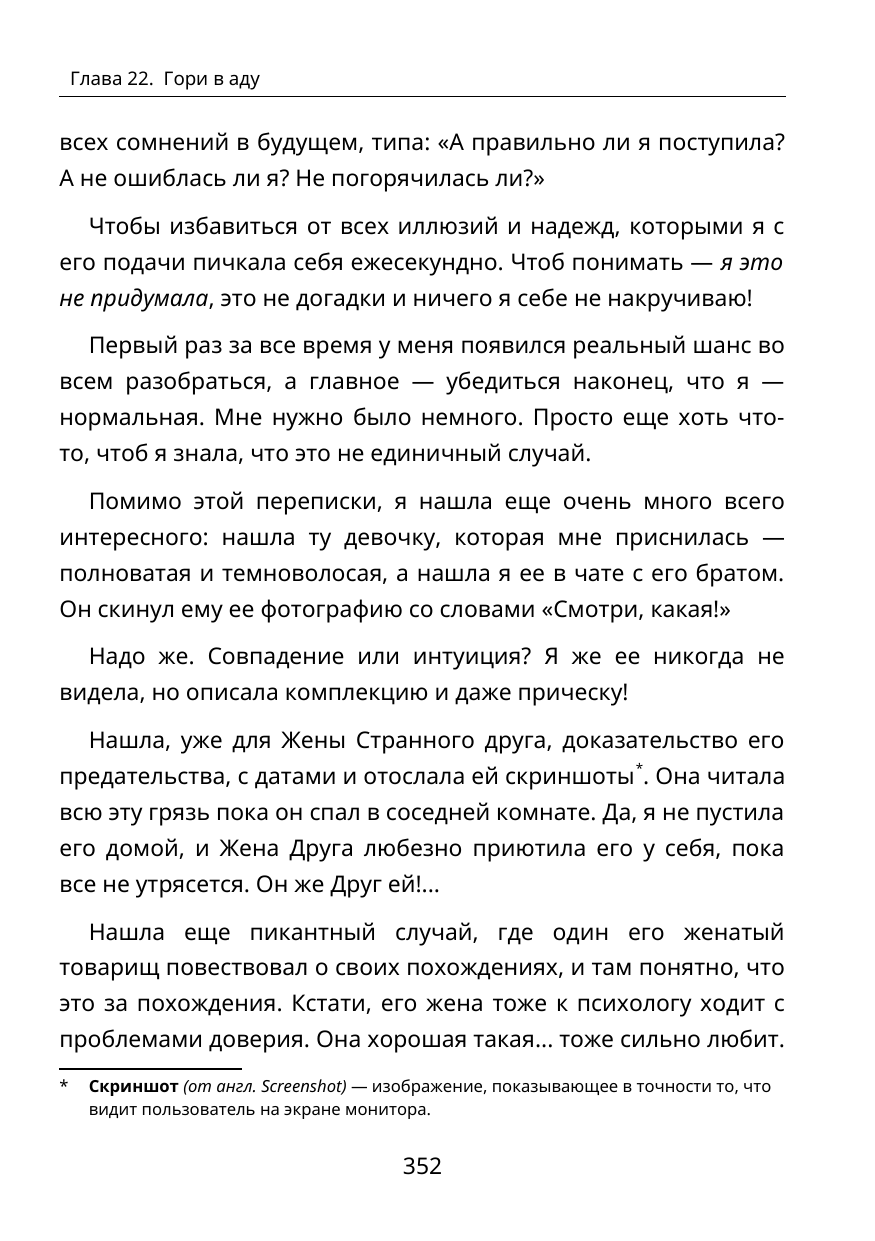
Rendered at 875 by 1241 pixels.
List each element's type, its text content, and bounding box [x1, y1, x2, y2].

text всех сомнений в будущем, типа: «А правильно ли я поступила? А не ошиблась ли я? Не погорячилась ли?» [59, 126, 786, 193]
text Скриншот (от англ. Screenshot) — изображение, показывающее в точности то, что видит пользователь на экране монитора. [59, 1075, 786, 1120]
text Надо же. Совпадение или интуиция? Я же ее никогда не видела, но описала комплекцию и даже прическу! [59, 640, 786, 707]
text Первый раз за все время у меня появился реальный шанс во всем разобраться, а главное — убедиться наконец, что я — нормальная. Мне нужно было немного. Просто еще хоть что-то, чтоб я знала, что это не единичный случай. [59, 329, 786, 468]
text Помимо этой переписки, я нашла еще очень много всего интересного: нашла ту девочку, которая мне приснилась — полноватая и темноволосая, а нашла я ее в чате с его братом. Он скинул ему ее фотографию со словами «Смотри, какая!» [59, 485, 786, 624]
text Нашла, уже для Жены Странного друга, доказательство его предательства, с датами и отослала ей скриншоты. Она читала всю эту грязь пока он спал в соседней комнате. Да, я не пустила его домой, и Жена Друга любезно приютила его у себя, пока все не утрясется. Он же Друг ей!... [59, 724, 786, 899]
text Нашла еще пикантный случай, где один его женатый товарищ повествовал о своих похождениях, и там понятно, что это за похождения. Кстати, его жена тоже к психологу ходит с проблемами доверия. Она хорошая такая... тоже сильно любит. [59, 915, 786, 1054]
text Чтобы избавиться от всех иллюзий и надежд, которыми я с его подачи пичкала себя ежесекундно. Чтоб понимать — я это не придумала, это не догадки и ничего я себе не накручиваю! [59, 210, 786, 313]
